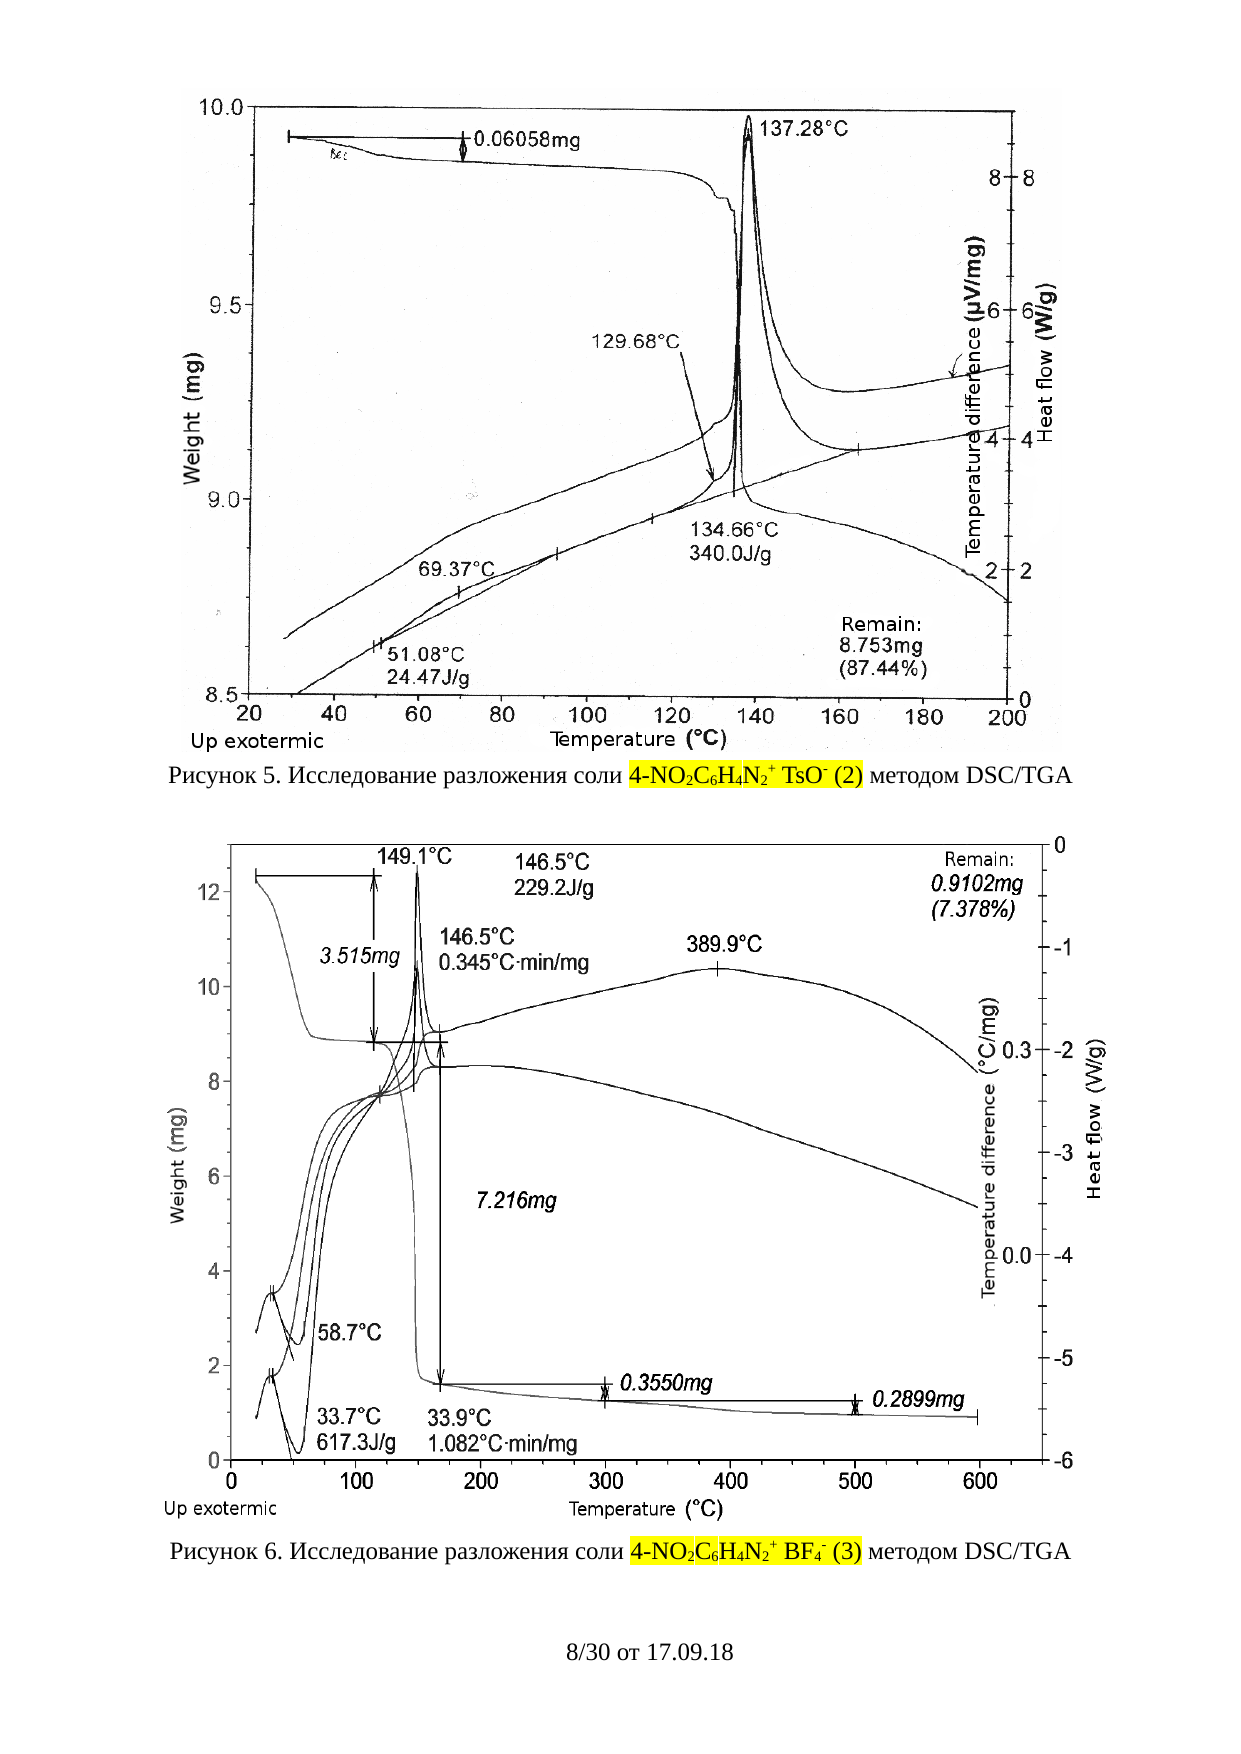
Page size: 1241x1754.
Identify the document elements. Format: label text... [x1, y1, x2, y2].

text Рисунок 6. Исследование разложения соли 4-NO2С6H4N2+ BF4- (3) методом DSC/TGA [118, 1536, 1122, 1565]
picture [132, 834, 1107, 1526]
picture [181, 88, 1062, 752]
text Рисунок 5. Исследование разложения соли 4-NO2С6H4N2+ TsO- (2) методом DSC/TGA [118, 760, 1122, 788]
